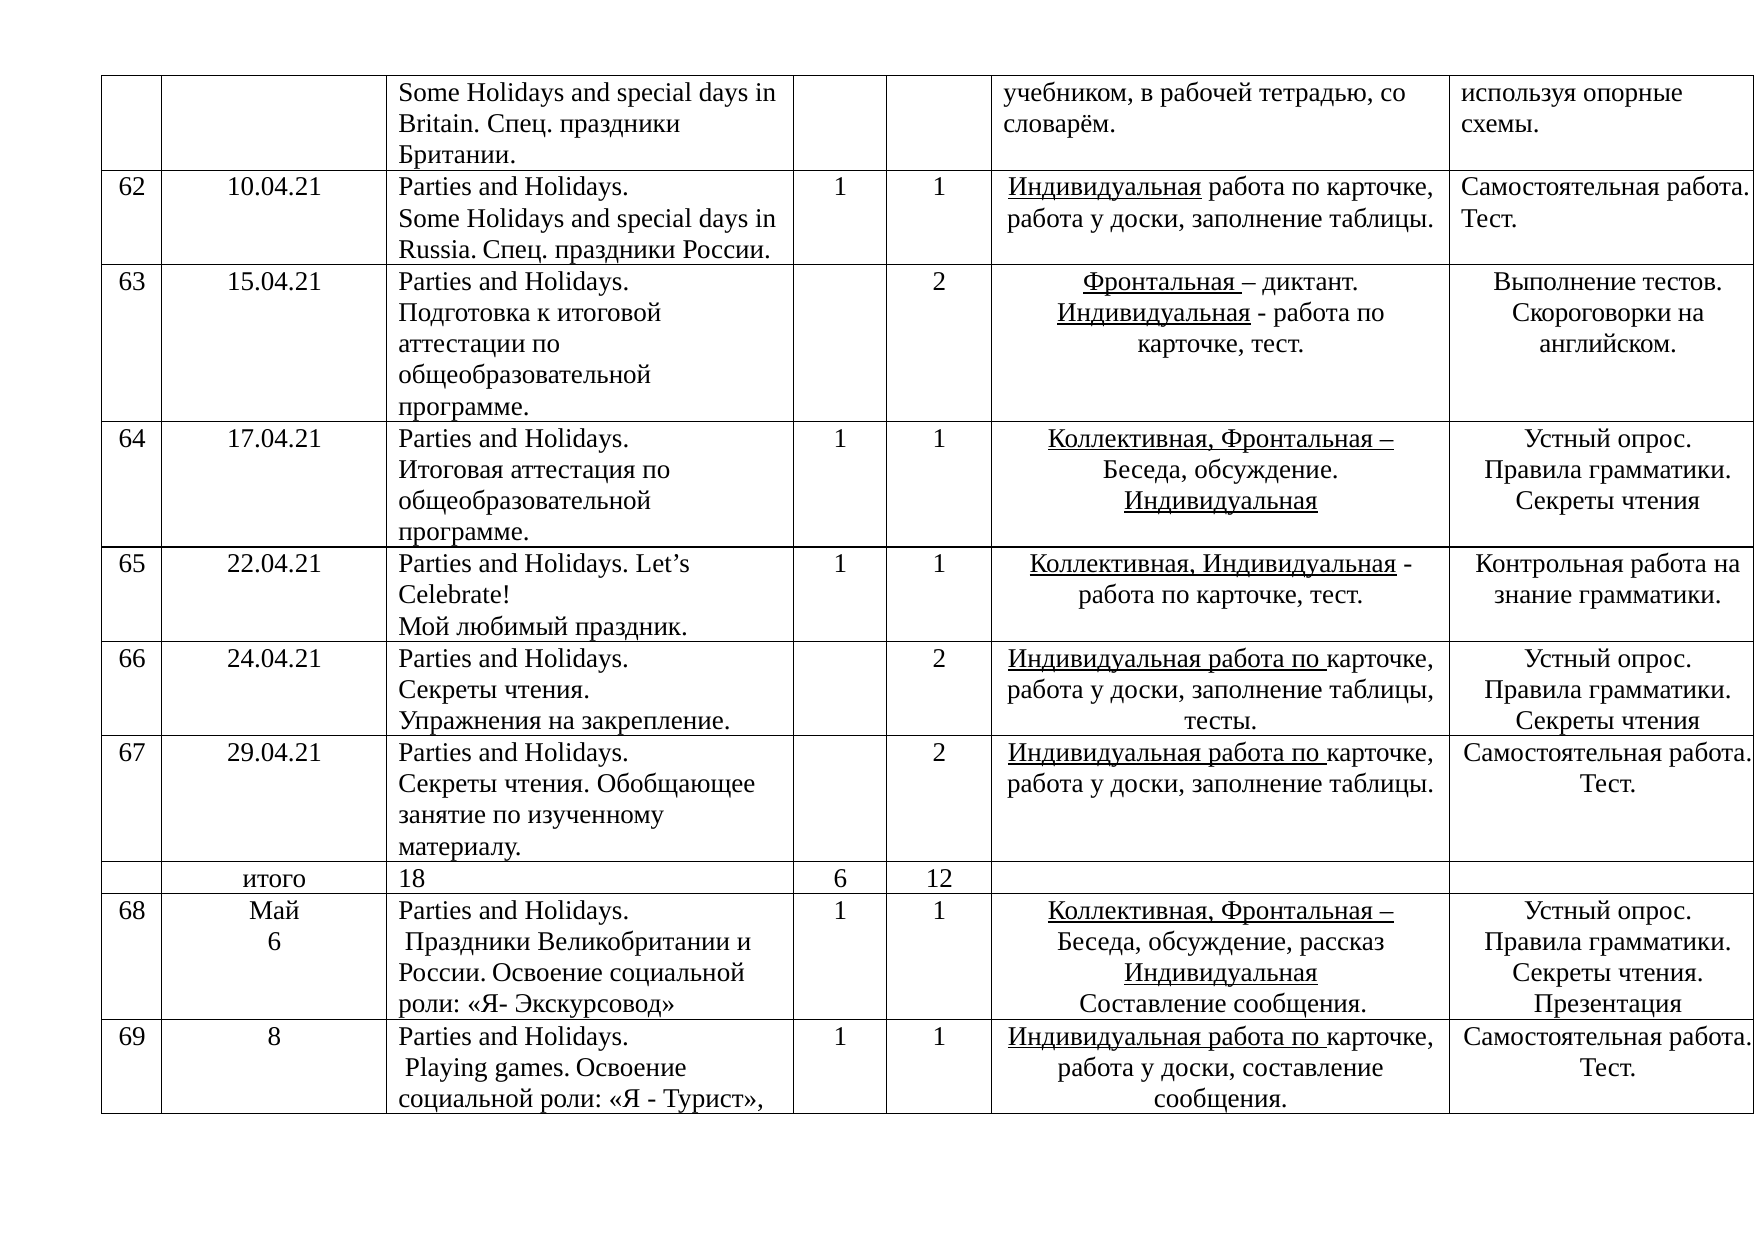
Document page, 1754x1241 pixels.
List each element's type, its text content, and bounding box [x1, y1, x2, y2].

table_cell 2 [887, 265, 991, 421]
table_cell 2 [887, 736, 991, 861]
table_cell 69 [102, 1020, 161, 1113]
table_cell 12 [887, 862, 991, 893]
table_cell 1 [794, 1020, 886, 1113]
table_cell 64 [102, 422, 161, 546]
table_cell 1 [794, 548, 886, 641]
table_cell Индивидуальная работа по карточке, работа у доски, заполнение таблицы. [992, 171, 1449, 264]
table_cell Parties and Holidays. Праздники Великобритании и России. Освоение социальной роли: «Я- Экскурсовод» [387, 894, 793, 1019]
table_cell 22.04.21 [162, 548, 386, 641]
table_cell Some Holidays and special days in Britain. Спец. праздники Британии. [387, 76, 793, 169]
table_cell Коллективная, Индивидуальная - работа по карточке, тест. [992, 548, 1449, 641]
table_cell Фронтальная – диктант. Индивидуальная - работа по карточке, тест. [992, 265, 1449, 421]
table_cell 10.04.21 [162, 171, 386, 264]
table_cell Устный опрос. Правила грамматики. Секреты чтения [1450, 422, 1753, 546]
table_cell 1 [887, 894, 991, 1019]
table_cell 29.04.21 [162, 736, 386, 861]
table_cell 1 [887, 1020, 991, 1113]
table_cell 1 [887, 171, 991, 264]
table_cell 15.04.21 [162, 265, 386, 421]
table_cell [887, 76, 991, 169]
table_cell Индивидуальная работа по карточке, работа у доски, составление сообщения. [992, 1020, 1449, 1113]
table_cell Parties and Holidays. Секреты чтения. Упражнения на закрепление. [387, 642, 793, 735]
table_cell [794, 76, 886, 169]
table_cell 1 [887, 548, 991, 641]
table_cell Parties and Holidays. Итоговая аттестация по общеобразовательной программе. [387, 422, 793, 546]
table_cell 63 [102, 265, 161, 421]
table_cell 18 [387, 862, 793, 893]
table_cell Parties and Holidays. Let’s Celebrate! Мой любимый праздник. [387, 548, 793, 641]
table_cell 66 [102, 642, 161, 735]
table_cell Контрольная работа на знание грамматики. [1450, 548, 1753, 641]
table_cell Коллективная, Фронтальная – Беседа, обсуждение, рассказ Индивидуальная Составление сообщения. [992, 894, 1449, 1019]
table_cell 67 [102, 736, 161, 861]
table_cell [1450, 862, 1753, 893]
table_cell Parties and Holidays. Some Holidays and special days in Russia. Спец. праздники России. [387, 171, 793, 264]
table_cell итого [162, 862, 386, 893]
table_cell 68 [102, 894, 161, 1019]
table_cell [992, 862, 1449, 893]
table_cell Май 6 [162, 894, 386, 1019]
table_cell 24.04.21 [162, 642, 386, 735]
table_cell 6 [794, 862, 886, 893]
table_cell Parties and Holidays. Playing games. Освоение социальной роли: «Я - Турист», [387, 1020, 793, 1113]
table_cell [102, 76, 161, 169]
table_cell 1 [794, 171, 886, 264]
table_cell Коллективная, Фронтальная – Беседа, обсуждение. Индивидуальная [992, 422, 1449, 546]
table_cell Индивидуальная работа по карточке, работа у доски, заполнение таблицы. [992, 736, 1449, 861]
table_cell Самостоятельная работа. Тест. [1450, 736, 1753, 861]
table_cell учебником, в рабочей тетрадью, со словарём. [992, 76, 1449, 169]
table_cell 1 [794, 422, 886, 546]
table_cell Устный опрос. Правила грамматики. Секреты чтения. Презентация [1450, 894, 1753, 1019]
table_cell 17.04.21 [162, 422, 386, 546]
table_cell Parties and Holidays. Секреты чтения. Обобщающее занятие по изученному материалу. [387, 736, 793, 861]
table_cell 62 [102, 171, 161, 264]
table_cell [102, 862, 161, 893]
table_cell 1 [887, 422, 991, 546]
table_cell [794, 736, 886, 861]
table_cell Индивидуальная работа по карточке, работа у доски, заполнение таблицы, тесты. [992, 642, 1449, 735]
table_cell используя опорные схемы. [1450, 76, 1753, 169]
table_cell [794, 642, 886, 735]
table_cell Parties and Holidays. Подготовка к итоговой аттестации по общеобразовательной программе. [387, 265, 793, 421]
table_cell Выполнение тестов. Скороговорки на английском. [1450, 265, 1753, 421]
table_cell 2 [887, 642, 991, 735]
table_cell [162, 76, 386, 169]
table_cell Самостоятельная работа. Тест. [1450, 171, 1753, 264]
table_cell 8 [162, 1020, 386, 1113]
table_cell 1 [794, 894, 886, 1019]
table_cell [794, 265, 886, 421]
table_cell Устный опрос. Правила грамматики. Секреты чтения [1450, 642, 1753, 735]
table_cell Самостоятельная работа. Тест. [1450, 1020, 1753, 1113]
table_cell 65 [102, 548, 161, 641]
